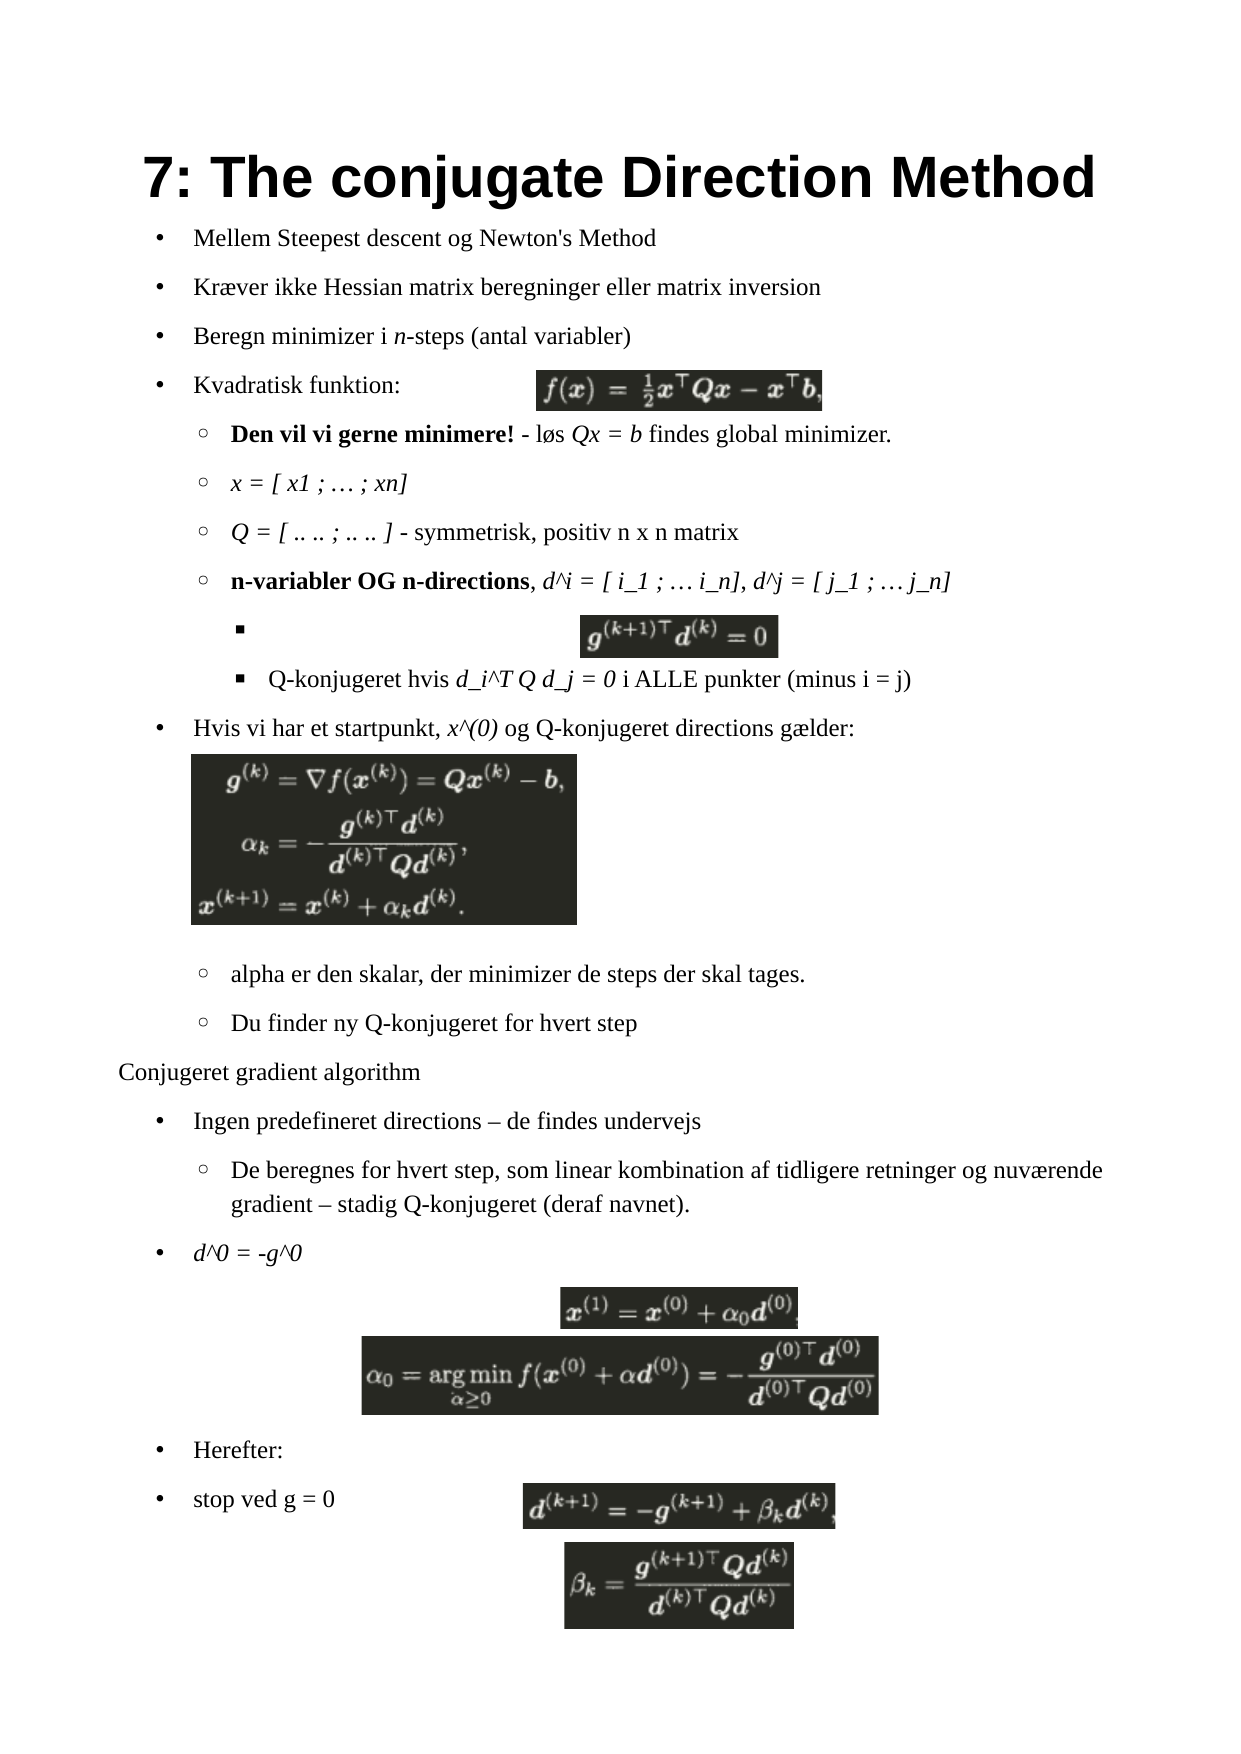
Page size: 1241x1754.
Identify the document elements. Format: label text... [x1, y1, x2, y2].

picture [191, 754, 577, 925]
picture [361, 1336, 879, 1415]
picture [560, 1287, 798, 1329]
picture [580, 615, 779, 658]
list Kræver ikke Hessian matrix beregninger eller matrix inversion [156, 272, 1122, 301]
list Herefter: [156, 1435, 1122, 1463]
list [823, 370, 1122, 399]
list [836, 1484, 1122, 1512]
list x = [ x1 ; … ; xn] [193, 468, 1122, 497]
list Q = [ .. .. ; .. .. ] - symmetrisk, positiv n x n matrix [193, 517, 1122, 546]
picture [564, 1542, 794, 1629]
list n-variabler OG n-directions, d^i = [ i_1 ; … i_n], d^j = [ j_1 ; … j_n] [193, 566, 1122, 595]
picture [536, 370, 823, 411]
list d^0 = -g^0 [156, 1238, 1122, 1267]
list alpha er den skalar, der minimizer de steps der skal tages. [193, 959, 1122, 987]
list Ingen predefineret directions – de findes undervejs [156, 1106, 1122, 1134]
list Q-konjugeret hvis d_i^T Q d_j = 0 i ALLE punkter (minus i = j) [231, 664, 1122, 693]
list Beregn minimizer i n-steps (antal variabler) [156, 321, 1122, 349]
list Kvadratisk funktion: [156, 370, 536, 399]
list Du finder ny Q-konjugeret for hvert step [193, 1008, 1122, 1036]
list Hvis vi har et startpunkt, x^(0) og Q-konjugeret directions gælder: [156, 713, 1122, 742]
text Conjugeret gradient algorithm [118, 1057, 1122, 1086]
title 7: The conjugate Direction Method [118, 143, 1122, 210]
list De beregnes for hvert step, som linear kombination af tidligere retninger og nuværende gradient – stadig Q-konjugeret (deraf navnet). [193, 1155, 1122, 1218]
list Mellem Steepest descent og Newton's Method [156, 223, 1122, 251]
list stop ved g = 0 [156, 1484, 522, 1512]
picture [522, 1483, 836, 1529]
list Den vil vi gerne minimere! - løs Qx = b findes global minimizer. [193, 419, 1122, 448]
